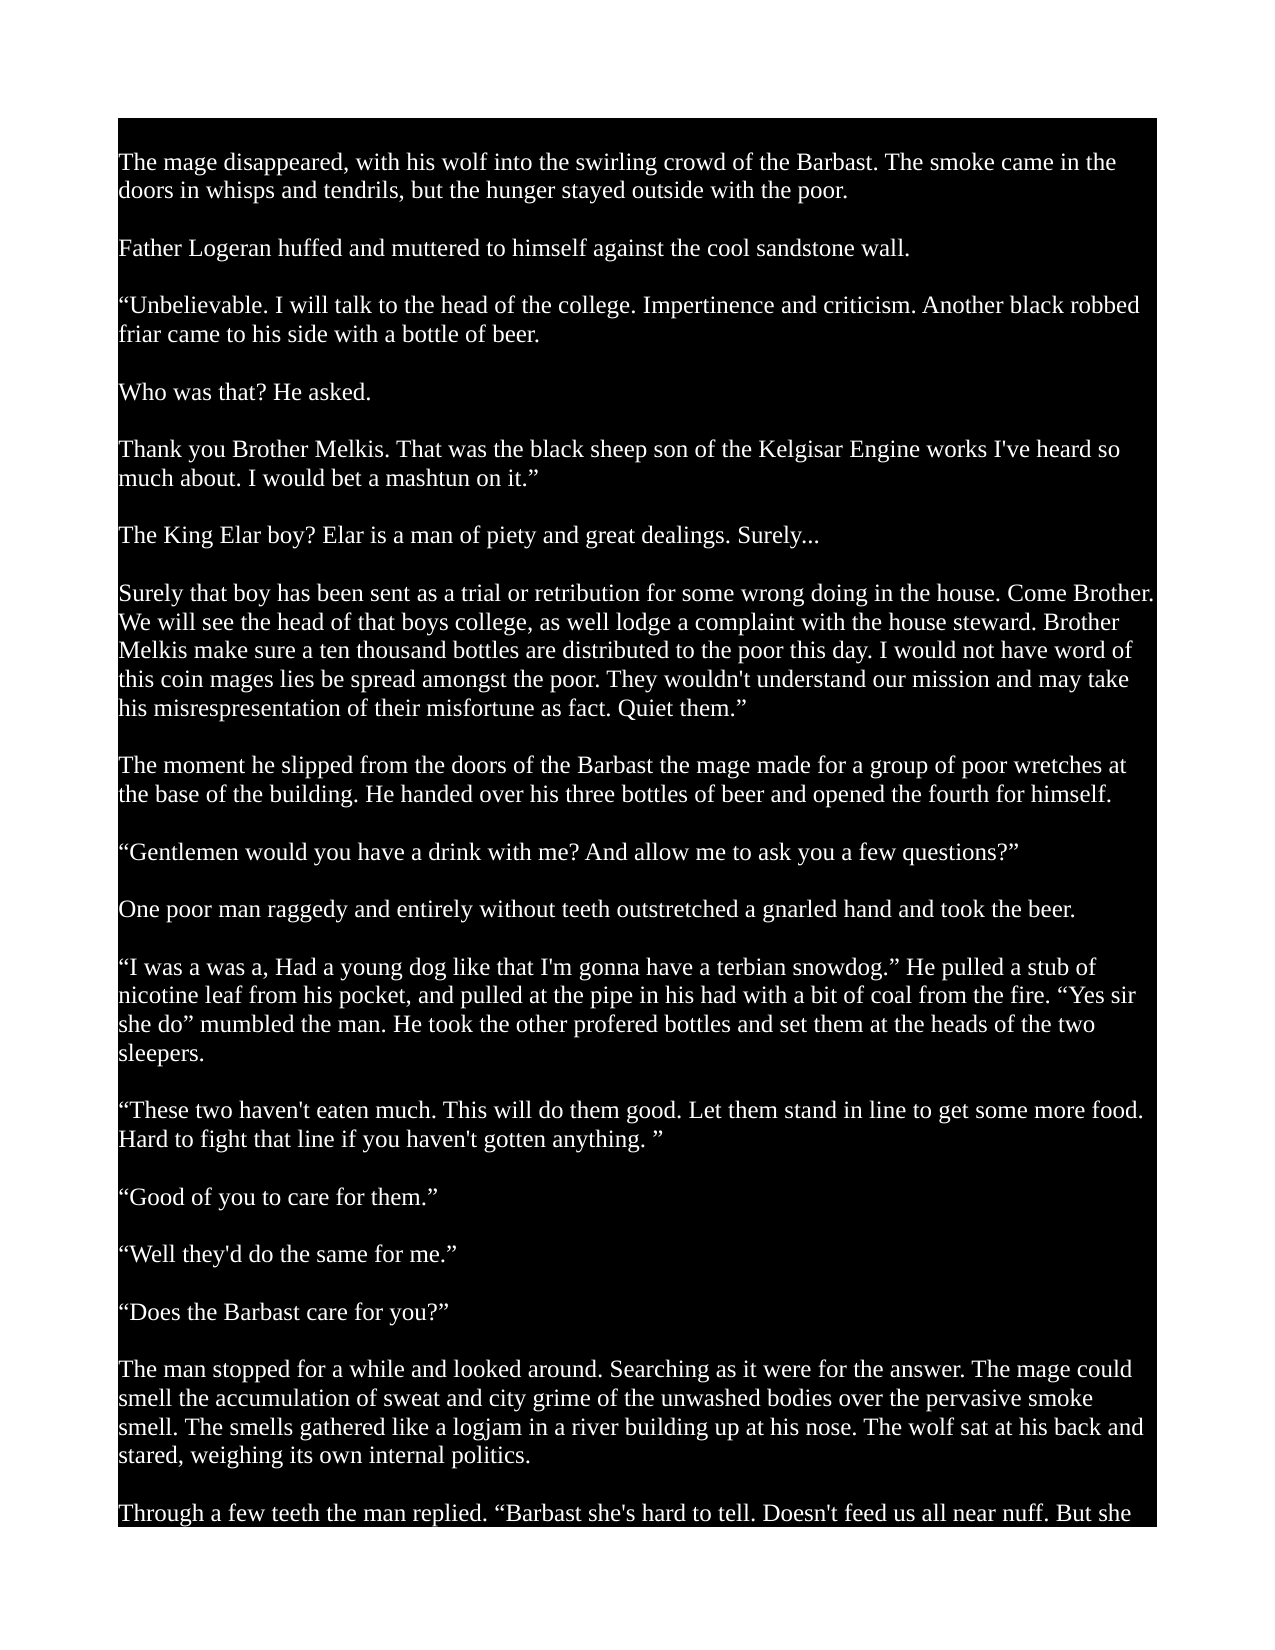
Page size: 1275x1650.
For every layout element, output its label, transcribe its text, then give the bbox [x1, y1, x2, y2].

text The mage disappeared, with his wolf into the swirling crowd of the Barbast. The smoke came in the doors in whisps and tendrils, but the hunger stayed outside with the poor. [118, 147, 1157, 204]
text The man stopped for a while and looked around. Searching as it were for the answer. The mage could smell the accumulation of sweat and city grime of the unwashed bodies over the pervasive smoke smell. The smells gathered like a logjam in a river building up at his nose. The wolf sat at his back and stared, weighing its own internal politics. Through a few teeth the man replied. “Barbast she's hard to tell. Doesn't feed us all near nuff. But she [118, 1354, 1157, 1527]
text Father Logeran huffed and muttered to himself against the cool sandstone wall. “Unbelievable. I will talk to the head of the college. Impertinence and criticism. Another black robbed friar came to his side with a bottle of beer. Who was that? He asked. Thank you Brother Melkis. That was the black sheep son of the Kelgisar Engine works I've heard so much about. I would bet a mashtun on it.” The King Elar boy? Elar is a man of piety and great dealings. Surely... Surely that boy has been sent as a trial or retribution for some wrong doing in the house. Come Brother. We will see the head of that boys college, as well lodge a complaint with the house steward. Brother Melkis make sure a ten thousand bottles are distributed to the poor this day. I would not have word of this coin mages lies be spread amongst the poor. They wouldn't understand our mission and may take his misrespresentation of their misfortune as fact. Quiet them.” The moment he slipped from the doors of the Barbast the mage made for a group of poor wretches at the base of the building. He handed over his three bottles of beer and opened the fourth for himself. “Gentlemen would you have a drink with me? And allow me to ask you a few questions?” One poor man raggedy and entirely without teeth outstretched a gnarled hand and took the beer. “I was a was a, Had a young dog like that I'm gonna have a terbian snowdog.” He pulled a stub of nicotine leaf from his pocket, and pulled at the pipe in his had with a bit of coal from the fire. “Yes sir she do” mumbled the man. He took the other profered bottles and set them at the heads of the two sleepers. “These two haven't eaten much. This will do them good. Let them stand in line to get some more food. Hard to fight that line if you haven't gotten anything. ” “Good of you to care for them.” “Well they'd do the same for me.” “Does the Barbast care for you?” [118, 233, 1157, 1326]
